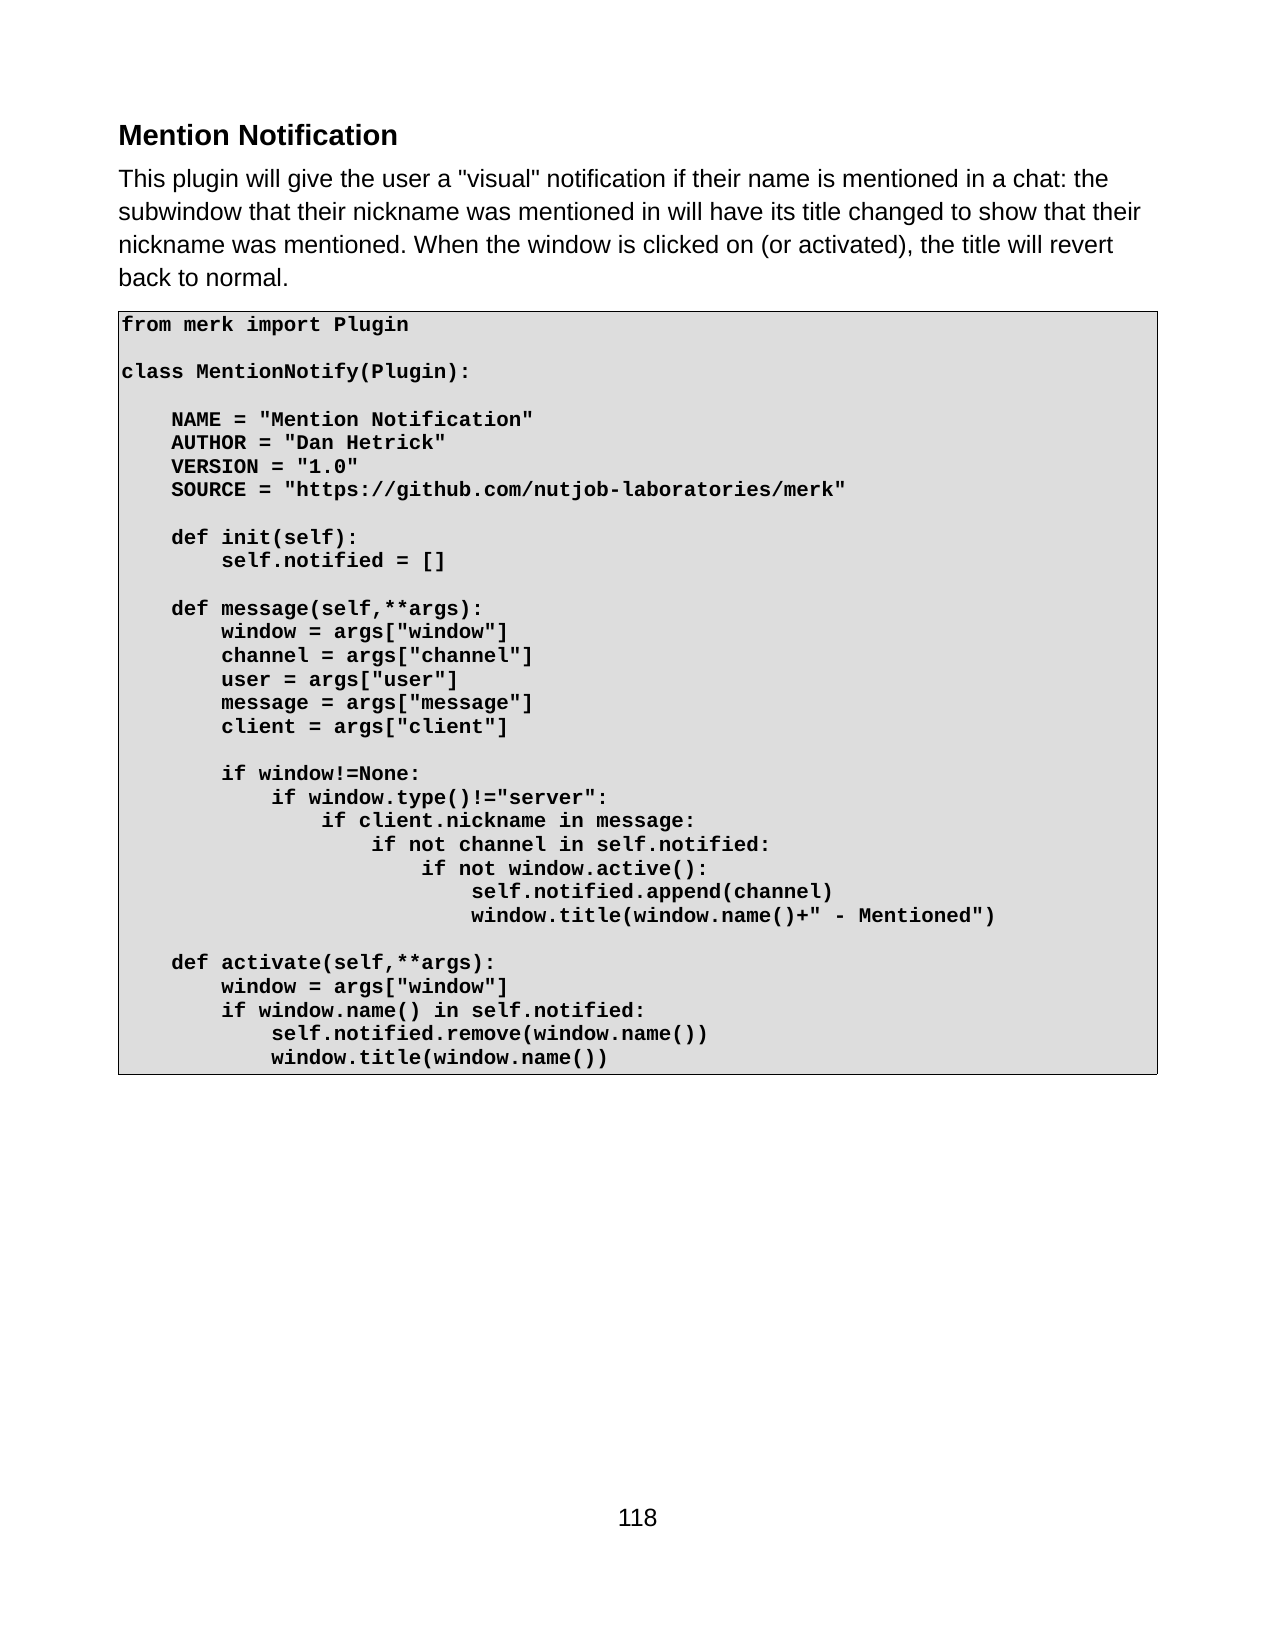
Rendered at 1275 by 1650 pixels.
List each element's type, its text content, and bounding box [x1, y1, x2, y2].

subtitle Mention Notification [118, 118, 1157, 152]
text This plugin will give the user a "visual" notification if their name is mentioned in a chat: the subwindow that their nickname was mentioned in will have its title changed to show that their nickname was mentioned. When the window is clicked on (or activated), the title will revert back to normal. [118, 164, 1157, 292]
table_header from merk import Plugin class MentionNotify(Plugin): NAME = "Mention Notification" AUTHOR = "Dan Hetrick" VERSION = "1.0" SOURCE = "https://github.com/nutjob-laboratories/merk" def init(self): self.notified = [] def message(self,**args): window = args["window"] channel = args["channel"] user = args["user"] message = args["message"] client = args["client"] if window!=None: if window.type()!="server": if client.nickname in message: if not channel in self.notified: if not window.active(): self.notified.append(channel) window.title(window.name()+" - Mentioned") def activate(self,**args): window = args["window"] if window.name() in self.notified: self.notified.remove(window.name()) window.title(window.name()) [119, 312, 1157, 1074]
